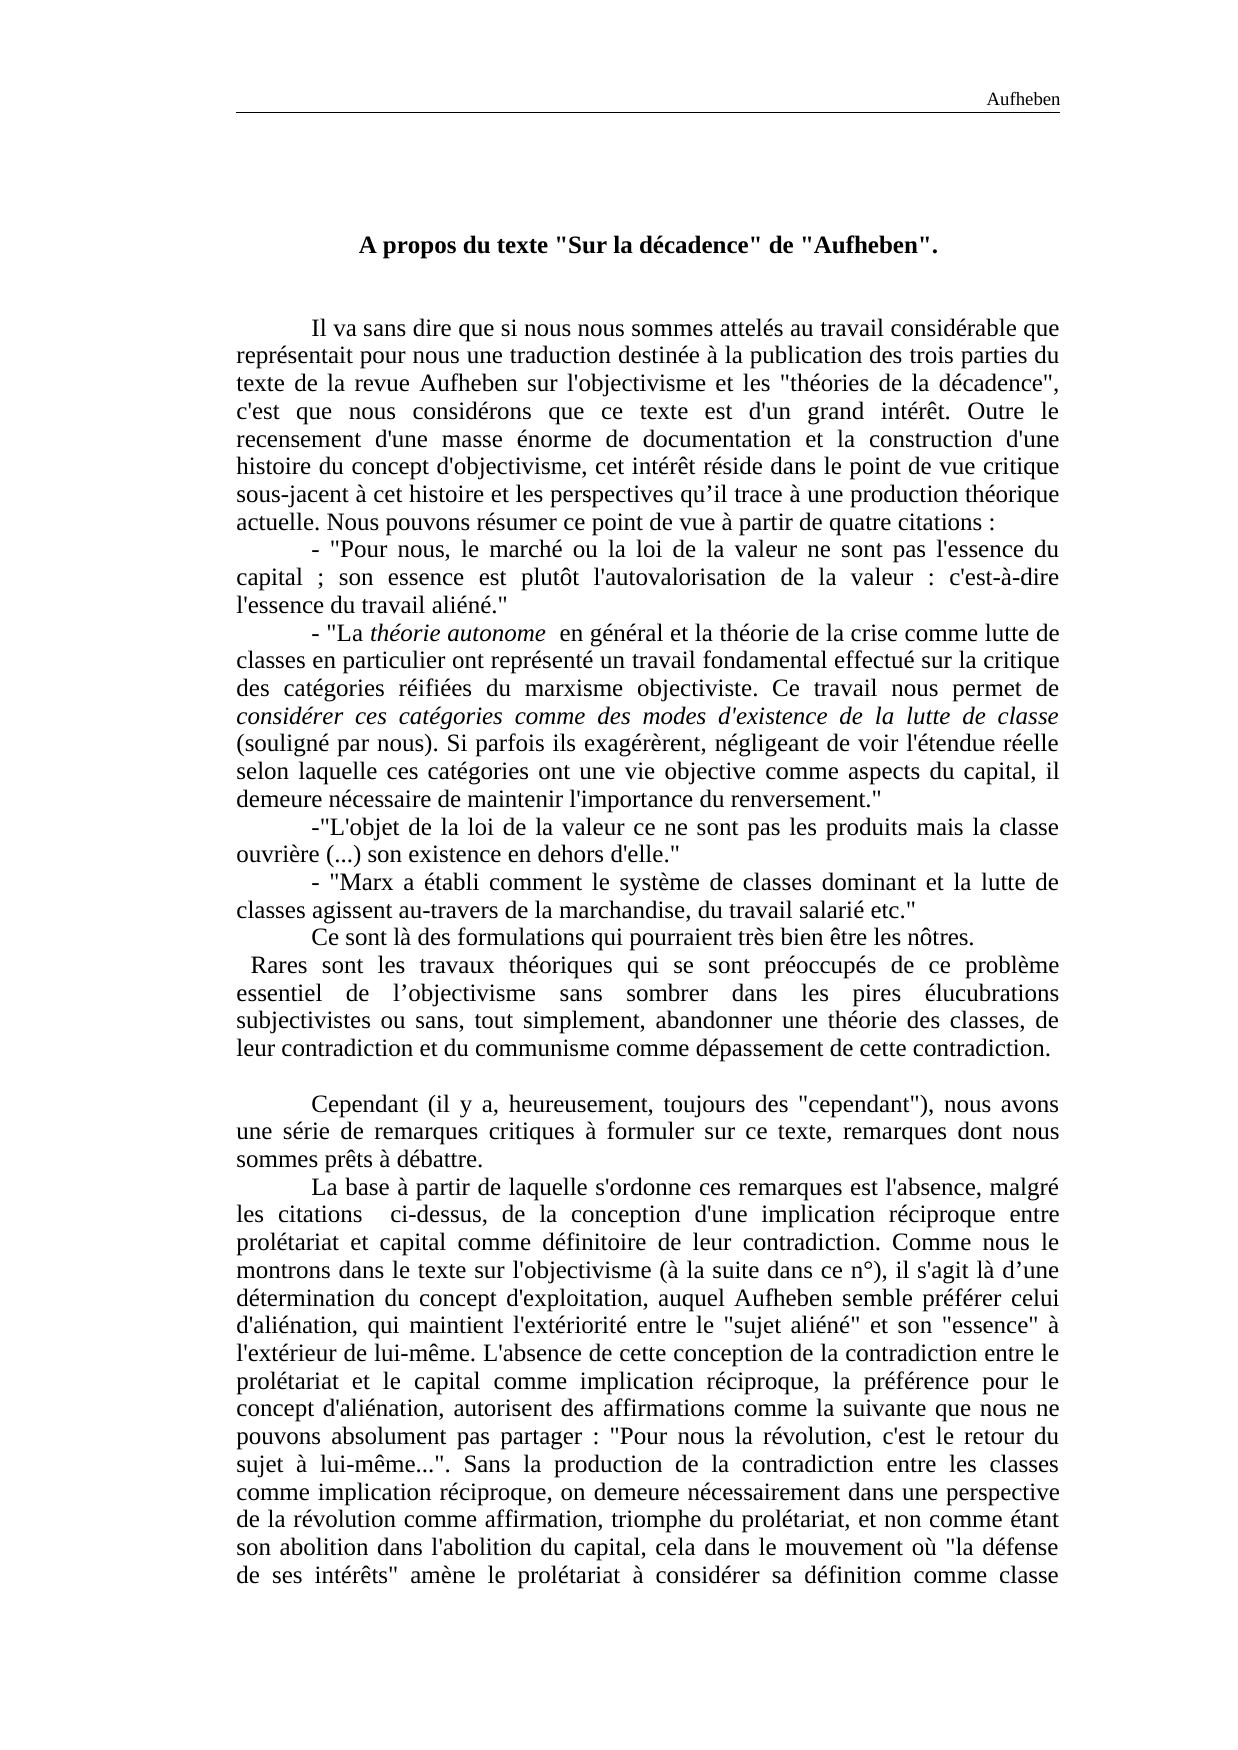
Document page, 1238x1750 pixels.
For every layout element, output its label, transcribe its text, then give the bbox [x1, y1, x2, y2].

text - "Pour nous, le marché ou la loi de la valeur ne sont pas l'essence du capital ; son essence est plutôt l'autovalorisation de la valeur : c'est-à-dire l'essence du travail aliéné." [236, 536, 1060, 619]
text - "Marx a établi comment le système de classes dominant et la lutte de classes agissent au-travers de la marchandise, du travail salarié etc." [236, 868, 1060, 923]
text - "La théorie autonome en général et la théorie de la crise comme lutte de classes en particulier ont représenté un travail fondamental effectué sur la critique des catégories réifiées du marxisme objectiviste. Ce travail nous permet de considérer ces catégories comme des modes d'existence de la lutte de classe (souligné par nous). Si parfois ils exagérèrent, négligeant de voir l'étendue réelle selon laquelle ces catégories ont une vie objective comme aspects du capital, il demeure nécessaire de maintenir l'importance du renversement." [236, 619, 1060, 813]
text Ce sont là des formulations qui pourraient très bien être les nôtres. [236, 923, 1060, 951]
text Il va sans dire que si nous nous sommes attelés au travail considérable que représentait pour nous une traduction destinée à la publication des trois parties du texte de la revue Aufheben sur l'objectivisme et les "théories de la décadence", c'est que nous considérons que ce texte est d'un grand intérêt. Outre le recensement d'une masse énorme de documentation et la construction d'une histoire du concept d'objectivisme, cet intérêt réside dans le point de vue critique sous-jacent à cet histoire et les perspectives qu’il trace à une production théorique actuelle. Nous pouvons résumer ce point de vue à partir de quatre citations : [236, 314, 1060, 536]
subtitle A propos du texte "Sur la décadence" de "Aufheben". [236, 231, 1060, 258]
text La base à partir de laquelle s'ordonne ces remarques est l'absence, malgré les citations ci-dessus, de la conception d'une implication réciproque entre prolétariat et capital comme définitoire de leur contradiction. Comme nous le montrons dans le texte sur l'objectivisme (à la suite dans ce n°), il s'agit là d’une détermination du concept d'exploitation, auquel Aufheben semble préférer celui d'aliénation, qui maintient l'extériorité entre le "sujet aliéné" et son "essence" à l'extérieur de lui-même. L'absence de cette conception de la contradiction entre le prolétariat et le capital comme implication réciproque, la préférence pour le concept d'aliénation, autorisent des affirmations comme la suivante que nous ne pouvons absolument pas partager : "Pour nous la révolution, c'est le retour du sujet à lui-même...". Sans la production de la contradiction entre les classes comme implication réciproque, on demeure nécessairement dans une perspective de la révolution comme affirmation, triomphe du prolétariat, et non comme étant son abolition dans l'abolition du capital, cela dans le mouvement où "la défense de ses intérêts" amène le prolétariat à considérer sa définition comme classe [236, 1173, 1060, 1588]
text Cependant (il y a, heureusement, toujours des "cependant"), nous avons une série de remarques critiques à formuler sur ce texte, remarques dont nous sommes prêts à débattre. [236, 1090, 1060, 1173]
text Rares sont les travaux théoriques qui se sont préoccupés de ce problème essentiel de l’objectivisme sans sombrer dans les pires élucubrations subjectivistes ou sans, tout simplement, abandonner une théorie des classes, de leur contradiction et du communisme comme dépassement de cette contradiction. [236, 951, 1060, 1062]
text -"L'objet de la loi de la valeur ce ne sont pas les produits mais la classe ouvrière (...) son existence en dehors d'elle." [236, 813, 1060, 868]
